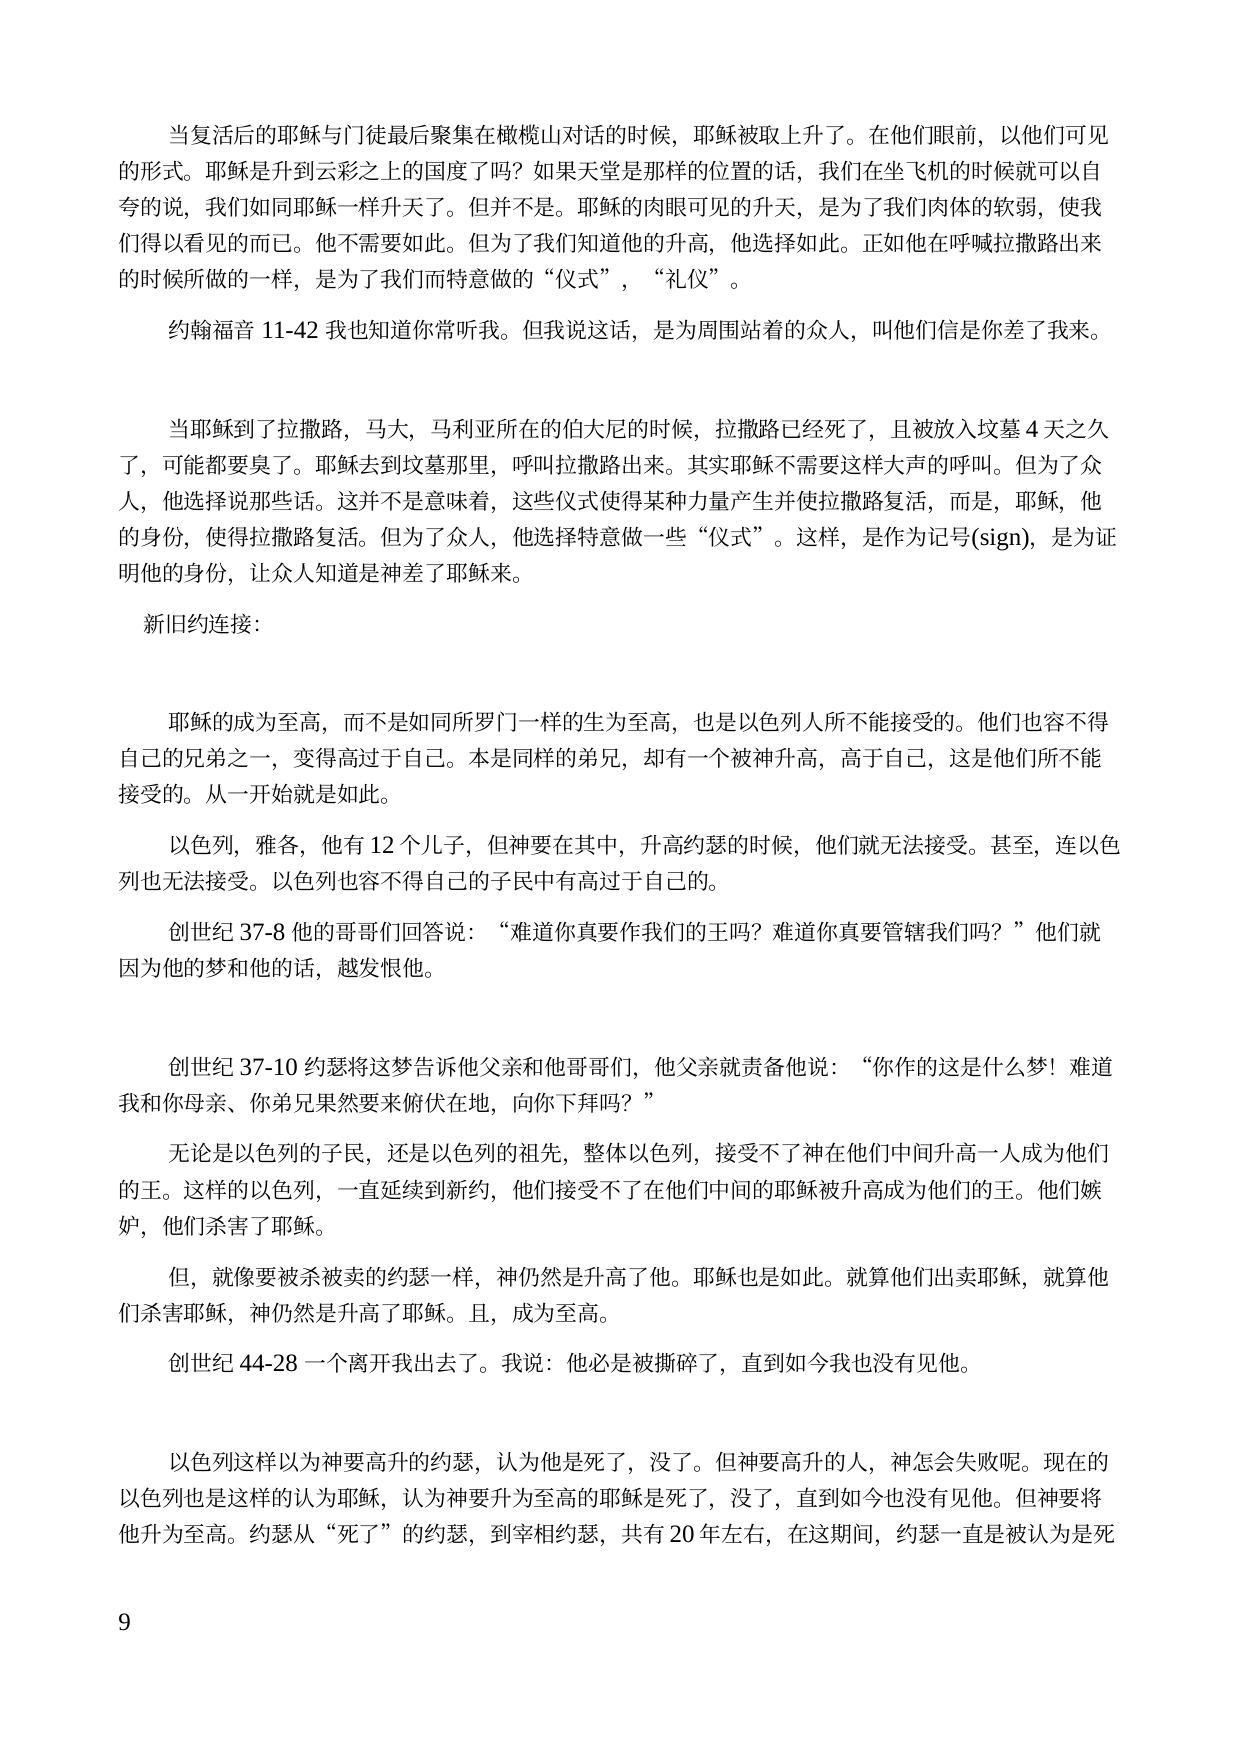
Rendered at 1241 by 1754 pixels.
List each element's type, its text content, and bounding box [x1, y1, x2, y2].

text 以色列这样以为神要高升的约瑟，认为他是死了，没了。但神要高升的人，神怎会失败呢。现在的以色列也是这样的认为耶稣，认为神要升为至高的耶稣是死了，没了，直到如今也没有见他。但神要将他升为至高。约瑟从“死了”的约瑟，到宰相约瑟，共有20年左右，在这期间，约瑟一直是被认为是死 [118, 1445, 1122, 1549]
text 创世纪 37-8 他的哥哥们回答说：“难道你真要作我们的王吗？难道你真要管辖我们吗？”他们就因为他的梦和他的话，越发恨他。 [118, 915, 1122, 983]
text 约翰福音 11-42 我也知道你常听我。但我说这话，是为周围站着的众人，叫他们信是你差了我来。 [118, 313, 1122, 345]
text 以色列，雅各，他有12个儿子，但神要在其中，升高约瑟的时候，他们就无法接受。甚至，连以色列也无法接受。以色列也容不得自己的子民中有高过于自己的。 [118, 828, 1122, 896]
text 无论是以色列的子民，还是以色列的祖先，整体以色列，接受不了神在他们中间升高一人成为他们的王。这样的以色列，一直延续到新约，他们接受不了在他们中间的耶稣被升高成为他们的王。他们嫉妒，他们杀害了耶稣。 [118, 1137, 1122, 1240]
text 但，就像要被杀被卖的约瑟一样，神仍然是升高了他。耶稣也是如此。就算他们出卖耶稣，就算他们杀害耶稣，神仍然是升高了耶稣。且，成为至高。 [118, 1260, 1122, 1327]
text 当耶稣到了拉撒路，马大，马利亚所在的伯大尼的时候，拉撒路已经死了，且被放入坟墓4天之久了，可能都要臭了。耶稣去到坟墓那里，呼叫拉撒路出来。其实耶稣不需要这样大声的呼叫。但为了众人，他选择说那些话。这并不是意味着，这些仪式使得某种力量产生并使拉撒路复活，而是，耶稣，他的身份，使得拉撒路复活。但为了众人，他选择特意做一些“仪式”。这样，是作为记号(sign)，是为证明他的身份，让众人知道是神差了耶稣来。 [118, 412, 1122, 588]
text 创世纪 44-28 一个离开我出去了。我说：他必是被撕碎了，直到如今我也没有见他。 [118, 1347, 1122, 1378]
text 创世纪 37-10 约瑟将这梦告诉他父亲和他哥哥们，他父亲就责备他说：“你作的这是什么梦！难道我和你母亲、你弟兄果然要来俯伏在地，向你下拜吗？” [118, 1050, 1122, 1117]
text 耶稣的成为至高，而不是如同所罗门一样的生为至高，也是以色列人所不能接受的。他们也容不得自己的兄弟之一，变得高过于自己。本是同样的弟兄，却有一个被神升高，高于自己，这是他们所不能接受的。从一开始就是如此。 [118, 705, 1122, 809]
text 新旧约连接： [118, 607, 1122, 638]
text 当复活后的耶稣与门徒最后聚集在橄榄山对话的时候，耶稣被取上升了。在他们眼前，以他们可见的形式。耶稣是升到云彩之上的国度了吗？如果天堂是那样的位置的话，我们在坐飞机的时候就可以自夸的说，我们如同耶稣一样升天了。但并不是。耶稣的肉眼可见的升天，是为了我们肉体的软弱，使我们得以看见的而已。他不需要如此。但为了我们知道他的升高，他选择如此。正如他在呼喊拉撒路出来的时候所做的一样，是为了我们而特意做的“仪式”，“礼仪”。 [118, 118, 1122, 294]
